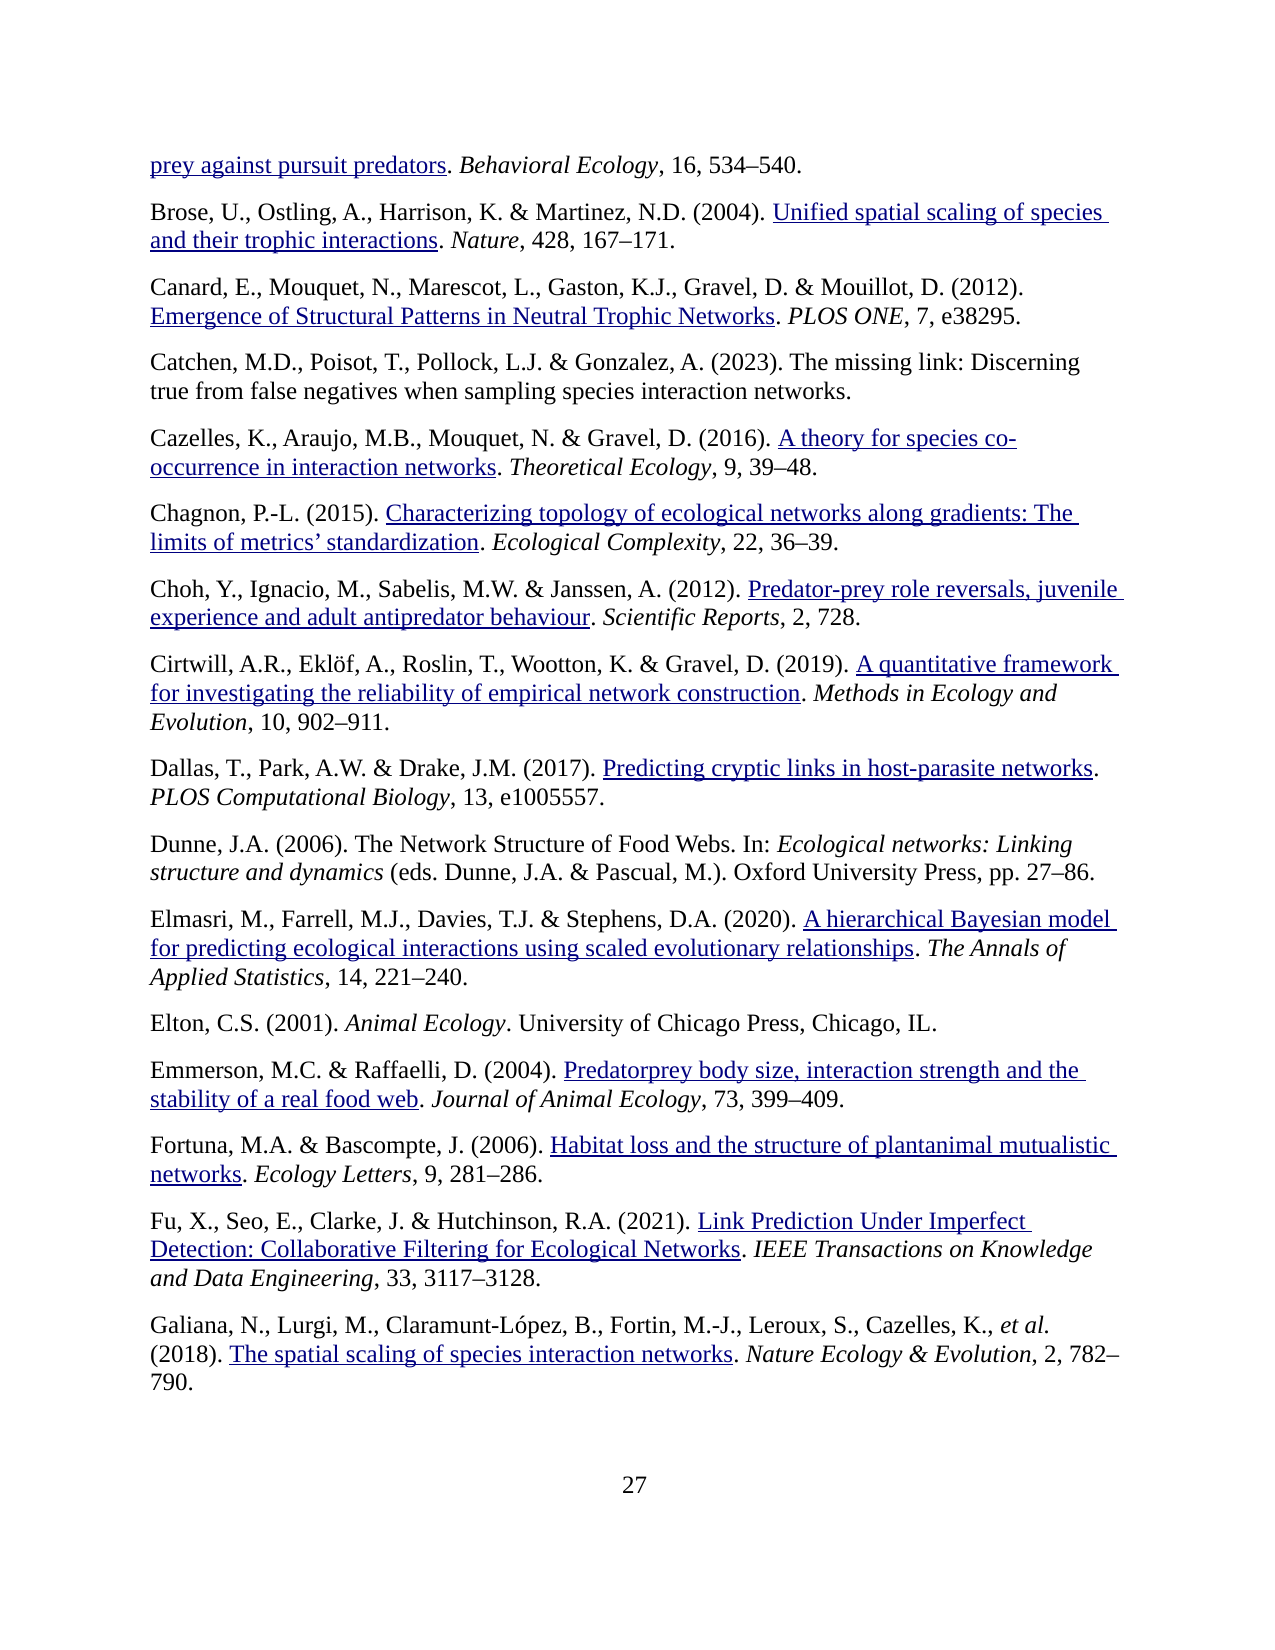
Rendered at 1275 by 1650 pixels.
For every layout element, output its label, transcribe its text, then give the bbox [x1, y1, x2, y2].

text Fu, X., Seo, E., Clarke, J. & Hutchinson, R.A. (2021). Link Prediction Under Imperfect Detection: Collaborative Filtering for Ecological Networks. IEEE Transactions on Knowledge and Data Engineering, 33, 3117–3128. [150, 1206, 1125, 1292]
text Galiana, N., Lurgi, M., Claramunt-López, B., Fortin, M.-J., Leroux, S., Cazelles, K., et al. (2018). The spatial scaling of species interaction networks. Nature Ecology & Evolution, 2, 782–790. [150, 1310, 1125, 1396]
text Catchen, M.D., Poisot, T., Pollock, L.J. & Gonzalez, A. (2023). The missing link: Discerning true from false negatives when sampling species interaction networks. [150, 347, 1125, 405]
text Emmerson, M.C. & Raffaelli, D. (2004). Predatorprey body size, interaction strength and the stability of a real food web. Journal of Animal Ecology, 73, 399–409. [150, 1055, 1125, 1112]
text Brose, U., Ostling, A., Harrison, K. & Martinez, N.D. (2004). Unified spatial scaling of species and their trophic interactions. Nature, 428, 167–171. [150, 197, 1125, 254]
text Cazelles, K., Araujo, M.B., Mouquet, N. & Gravel, D. (2016). A theory for species co-occurrence in interaction networks. Theoretical Ecology, 9, 39–48. [150, 423, 1125, 480]
text Elmasri, M., Farrell, M.J., Davies, T.J. & Stephens, D.A. (2020). A hierarchical Bayesian model for predicting ecological interactions using scaled evolutionary relationships. The Annals of Applied Statistics, 14, 221–240. [150, 904, 1125, 990]
text Fortuna, M.A. & Bascompte, J. (2006). Habitat loss and the structure of plantanimal mutualistic networks. Ecology Letters, 9, 281–286. [150, 1130, 1125, 1188]
text Dallas, T., Park, A.W. & Drake, J.M. (2017). Predicting cryptic links in host-parasite networks. PLOS Computational Biology, 13, e1005557. [150, 753, 1125, 811]
text Canard, E., Mouquet, N., Marescot, L., Gaston, K.J., Gravel, D. & Mouillot, D. (2012). Emergence of Structural Patterns in Neutral Trophic Networks. PLOS ONE, 7, e38295. [150, 272, 1125, 329]
text Choh, Y., Ignacio, M., Sabelis, M.W. & Janssen, A. (2012). Predator-prey role reversals, juvenile experience and adult antipredator behaviour. Scientific Reports, 2, 728. [150, 574, 1125, 631]
text Elton, C.S. (2001). Animal Ecology. University of Chicago Press, Chicago, IL. [150, 1008, 1125, 1037]
text Cirtwill, A.R., Eklöf, A., Roslin, T., Wootton, K. & Gravel, D. (2019). A quantitative framework for investigating the reliability of empirical network construction. Methods in Ecology and Evolution, 10, 902–911. [150, 649, 1125, 735]
text Chagnon, P.-L. (2015). Characterizing topology of ecological networks along gradients: The limits of metrics’ standardization. Ecological Complexity, 22, 36–39. [150, 498, 1125, 556]
text prey against pursuit predators. Behavioral Ecology, 16, 534–540. [150, 150, 1125, 179]
text Dunne, J.A. (2006). The Network Structure of Food Webs. In: Ecological networks: Linking structure and dynamics (eds. Dunne, J.A. & Pascual, M.). Oxford University Press, pp. 27–86. [150, 829, 1125, 886]
